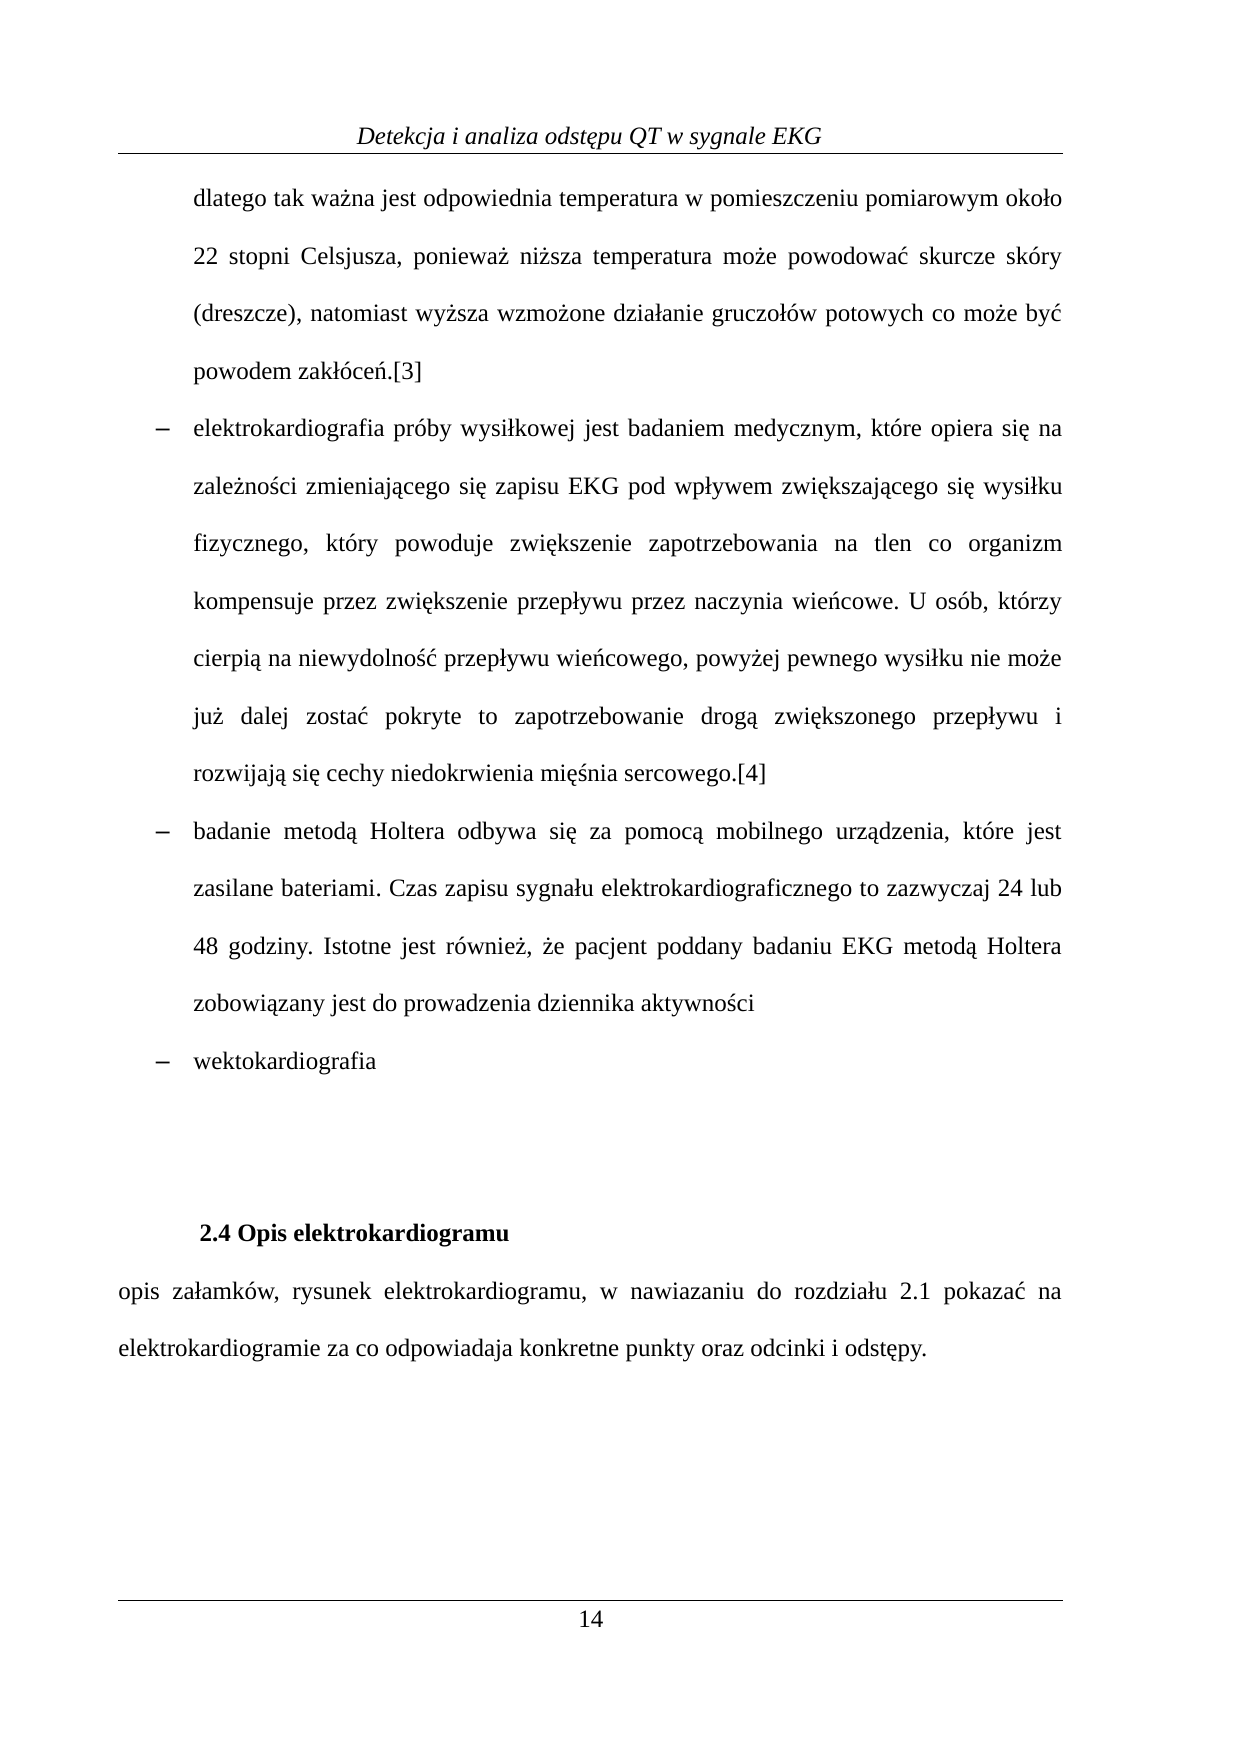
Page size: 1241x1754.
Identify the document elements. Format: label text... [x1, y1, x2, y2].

list badanie metodą Holtera odbywa się za pomocą mobilnego urządzenia, które jest zasilane bateriami. Czas zapisu sygnału elektrokardiograficznego to zazwyczaj 24 lub 48 godziny. Istotne jest również, że pacjent poddany badaniu EKG metodą Holtera zobowiązany jest do prowadzenia dziennika aktywności [156, 801, 1063, 1017]
list wektokardiografia [156, 1031, 1063, 1074]
list elektrokardiografia próby wysiłkowej jest badaniem medycznym, które opiera się na zależności zmieniającego się zapisu EKG pod wpływem zwiększającego się wysiłku fizycznego, który powoduje zwiększenie zapotrzebowania na tlen co organizm kompensuje przez zwiększenie przepływu przez naczynia wieńcowe. U osób, którzy cierpią na niewydolność przepływu wieńcowego, powyżej pewnego wysiłku nie może już dalej zostać pokryte to zapotrzebowanie drogą zwiększonego przepływu i rozwijają się cechy niedokrwienia mięśnia sercowego.[4] [156, 399, 1063, 787]
list dlatego tak ważna jest odpowiednia temperatura w pomieszczeniu pomiarowym około 22 stopni Celsjusza, ponieważ niższa temperatura może powodować skurcze skóry (dreszcze), natomiast wyższa wzmożone działanie gruczołów potowych co może być powodem zakłóceń.[3] [156, 183, 1063, 384]
text opis załamków, rysunek elektrokardiogramu, w nawiazaniu do rozdziału 2.1 pokazać na elektrokardiogramie za co odpowiadaja konkretne punkty oraz odcinki i odstępy. [118, 1261, 1063, 1362]
list Opis elektrokardiogramu [193, 1204, 1063, 1247]
